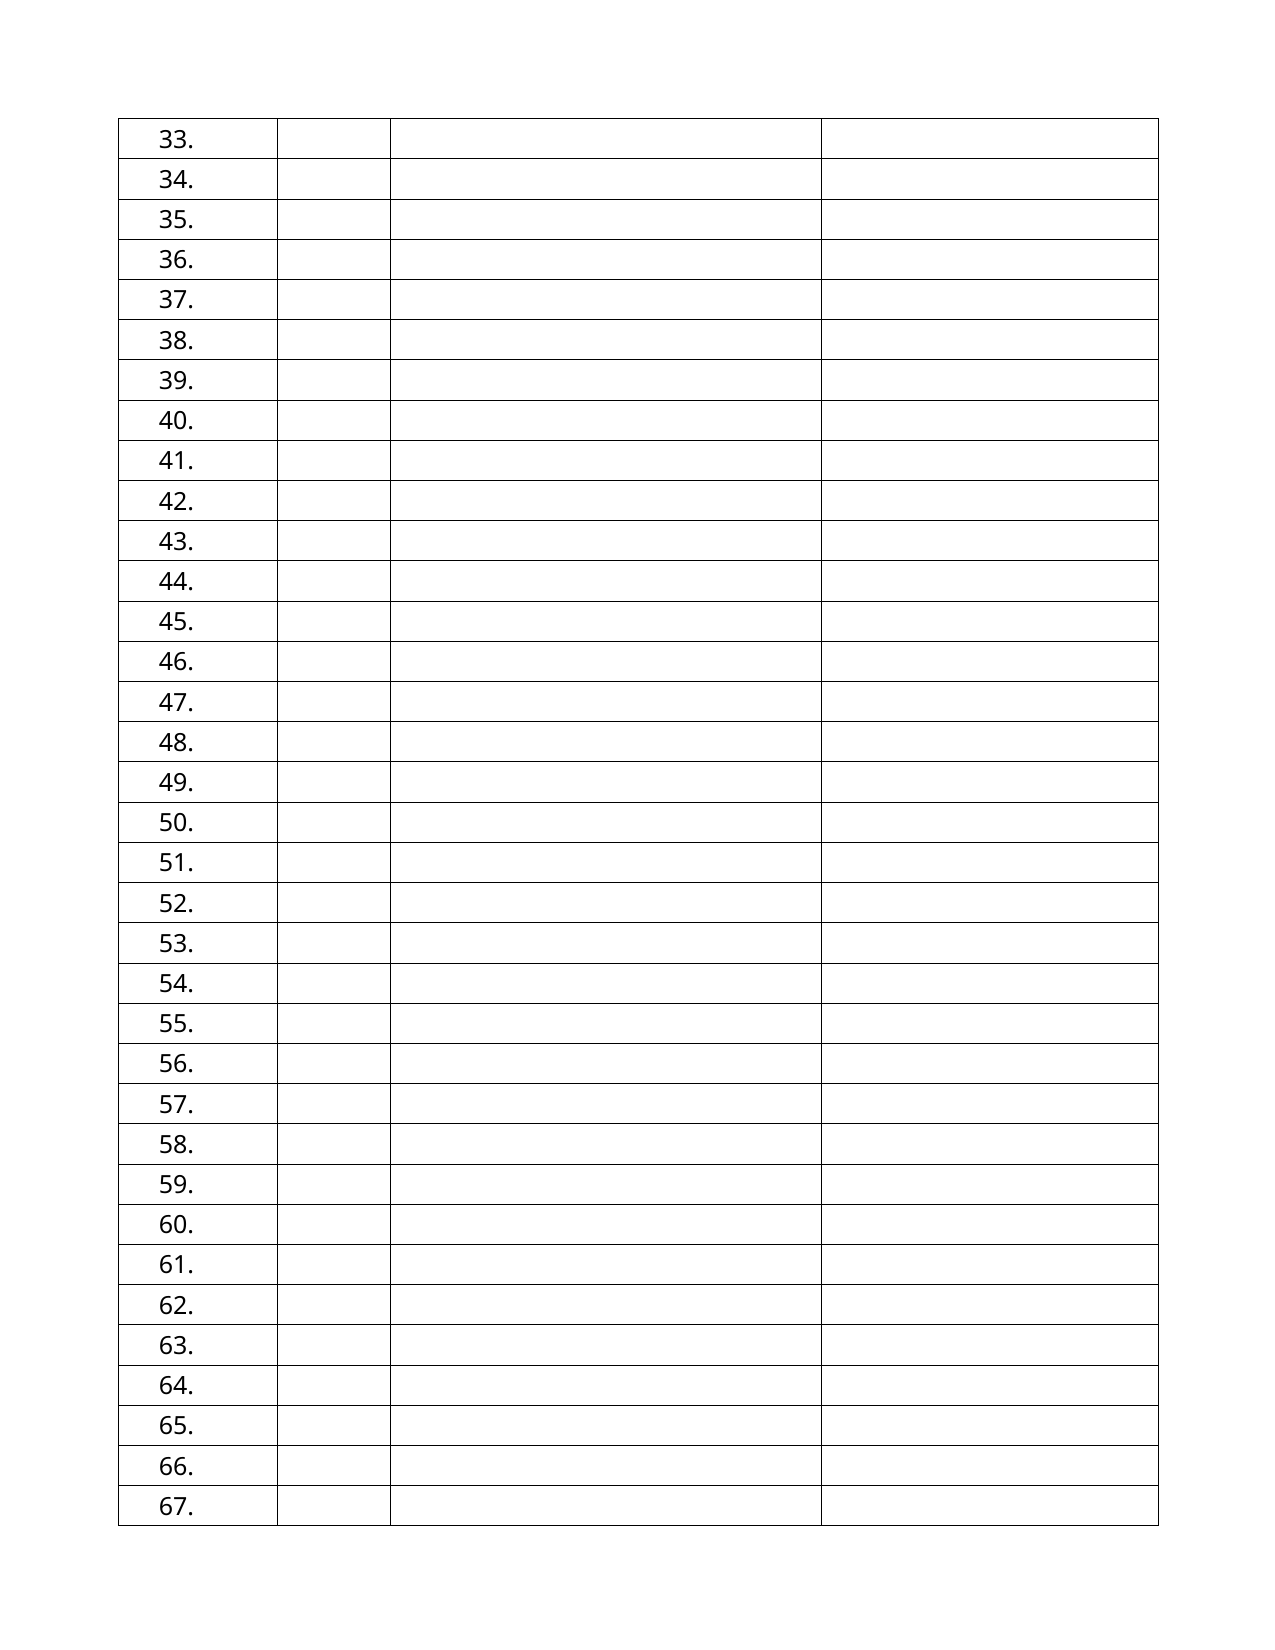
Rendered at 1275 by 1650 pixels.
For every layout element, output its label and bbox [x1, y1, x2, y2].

table_cell [391, 1044, 821, 1083]
table_cell [119, 240, 277, 279]
table_cell [822, 561, 1158, 601]
table_cell [822, 602, 1158, 641]
table_cell [278, 1406, 390, 1445]
table_cell [278, 1044, 390, 1083]
table_cell [278, 441, 390, 480]
table_cell [278, 1004, 390, 1043]
table_cell [822, 1004, 1158, 1043]
table_cell [391, 1004, 821, 1043]
table_cell [119, 401, 277, 440]
table_cell [822, 1205, 1158, 1244]
table_cell [391, 1446, 821, 1485]
table_cell [119, 1285, 277, 1324]
table_cell [278, 119, 390, 158]
table_cell [278, 1084, 390, 1123]
table_cell [822, 722, 1158, 761]
table_cell [391, 1205, 821, 1244]
table_cell [391, 964, 821, 1003]
table_cell [391, 159, 821, 198]
table_cell [391, 642, 821, 681]
table_cell [391, 1406, 821, 1445]
table_cell [391, 722, 821, 761]
table_cell [278, 1446, 390, 1485]
table_cell [822, 320, 1158, 359]
table_cell [391, 843, 821, 882]
table_cell [822, 1165, 1158, 1204]
table_cell [822, 1285, 1158, 1324]
table_cell [278, 1366, 390, 1405]
table_cell [822, 119, 1158, 158]
table_cell [278, 762, 390, 802]
table_cell [119, 602, 277, 641]
table_cell [278, 200, 390, 239]
table_cell [391, 200, 821, 239]
table_cell [278, 803, 390, 842]
table_cell [278, 1245, 390, 1284]
table_cell [278, 682, 390, 721]
table_cell [278, 1285, 390, 1324]
table_cell [391, 401, 821, 440]
table_cell [119, 320, 277, 359]
table_cell [119, 1446, 277, 1485]
table_cell [391, 1486, 821, 1525]
table_cell [278, 883, 390, 922]
table_cell [822, 200, 1158, 239]
table_cell [391, 360, 821, 399]
table_cell [119, 1165, 277, 1204]
table_cell [278, 240, 390, 279]
table_cell [391, 240, 821, 279]
table_cell [391, 1084, 821, 1123]
table_cell [278, 280, 390, 319]
table_cell [119, 1366, 277, 1405]
table_cell [391, 521, 821, 560]
table_cell [119, 1245, 277, 1284]
table_cell [391, 1245, 821, 1284]
table_cell [822, 843, 1158, 882]
table_cell [278, 642, 390, 681]
table_cell [119, 159, 277, 198]
table_cell [391, 1165, 821, 1204]
table_cell [119, 883, 277, 922]
table_cell [119, 843, 277, 882]
table_cell [278, 722, 390, 761]
table_cell [822, 441, 1158, 480]
table_cell [119, 722, 277, 761]
table_cell [119, 682, 277, 721]
table_cell [119, 441, 277, 480]
table_cell [278, 360, 390, 399]
table_cell [119, 1205, 277, 1244]
table_cell [391, 1325, 821, 1364]
table_cell [822, 1245, 1158, 1284]
table_cell [822, 401, 1158, 440]
table_cell [278, 1165, 390, 1204]
table_cell [278, 320, 390, 359]
table_cell [391, 481, 821, 520]
table_cell [119, 481, 277, 520]
table_cell [278, 1325, 390, 1364]
table_cell [278, 843, 390, 882]
table_cell [391, 1366, 821, 1405]
table_cell [391, 682, 821, 721]
table_cell [119, 642, 277, 681]
table_cell [391, 1285, 821, 1324]
table_cell [391, 320, 821, 359]
table_cell [119, 200, 277, 239]
table_cell [278, 602, 390, 641]
table_cell [822, 521, 1158, 560]
table_cell [822, 240, 1158, 279]
table_cell [822, 1366, 1158, 1405]
table_cell [391, 119, 821, 158]
table_cell [822, 1406, 1158, 1445]
table_cell [822, 1044, 1158, 1083]
table_cell [119, 1004, 277, 1043]
table_cell [119, 803, 277, 842]
table_cell [391, 803, 821, 842]
table_cell [278, 481, 390, 520]
table_cell [278, 923, 390, 962]
table_cell [391, 1124, 821, 1163]
table_cell [391, 762, 821, 802]
table_cell [822, 964, 1158, 1003]
table_cell [119, 561, 277, 601]
table_cell [822, 642, 1158, 681]
table_cell [822, 923, 1158, 962]
table_cell [822, 1084, 1158, 1123]
table_cell [278, 561, 390, 601]
table_cell [822, 360, 1158, 399]
table_cell [822, 280, 1158, 319]
table_cell [119, 923, 277, 962]
table_cell [822, 682, 1158, 721]
table_cell [391, 441, 821, 480]
table_cell [119, 1325, 277, 1364]
table_cell [278, 401, 390, 440]
table_cell [822, 762, 1158, 802]
table_cell [119, 1406, 277, 1445]
table_cell [822, 1486, 1158, 1525]
table_cell [119, 1084, 277, 1123]
table_cell [119, 1486, 277, 1525]
table_cell [278, 1486, 390, 1525]
table_cell [119, 762, 277, 802]
table_cell [391, 280, 821, 319]
table_cell [119, 521, 277, 560]
table_cell [119, 280, 277, 319]
table_cell [822, 1124, 1158, 1163]
table_cell [278, 964, 390, 1003]
table_cell [278, 1205, 390, 1244]
table_cell [119, 119, 277, 158]
table_cell [278, 159, 390, 198]
table_cell [119, 360, 277, 399]
table_cell [119, 1124, 277, 1163]
table_cell [822, 803, 1158, 842]
table_cell [119, 964, 277, 1003]
table_cell [822, 159, 1158, 198]
table_cell [822, 1325, 1158, 1364]
table_cell [278, 1124, 390, 1163]
table_cell [391, 923, 821, 962]
table_cell [119, 1044, 277, 1083]
table_cell [391, 561, 821, 601]
table_cell [822, 1446, 1158, 1485]
table_cell [391, 602, 821, 641]
table_cell [822, 883, 1158, 922]
table_cell [822, 481, 1158, 520]
table_cell [278, 521, 390, 560]
table_cell [391, 883, 821, 922]
